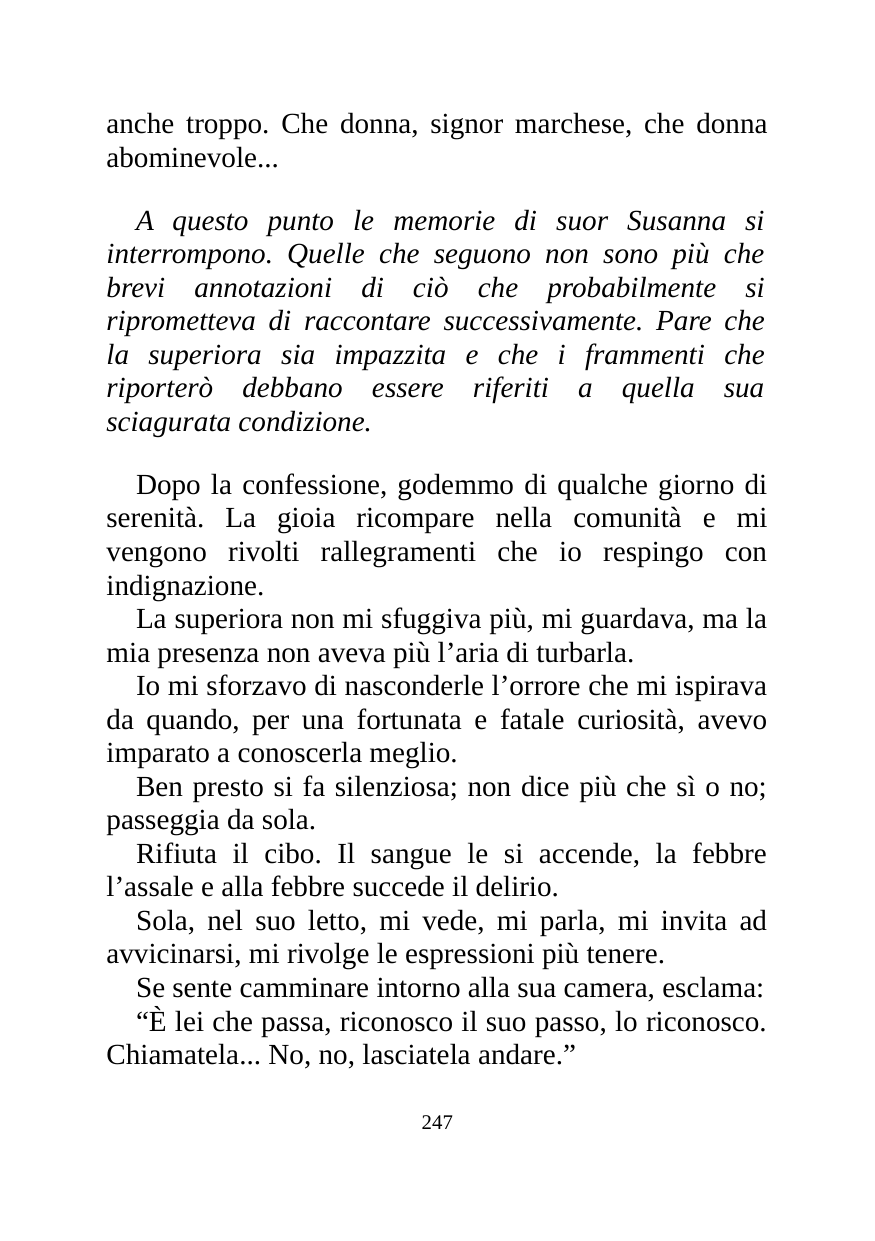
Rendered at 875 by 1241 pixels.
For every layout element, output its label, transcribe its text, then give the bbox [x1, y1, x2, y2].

text “È lei che passa, riconosco il suo passo, lo riconosco. Chiamatela... No, no, lasciatela andare.” [106, 1004, 768, 1071]
text Dopo la confessione, godemmo di qualche giorno di serenità. La gioia ricompare nella comunità e mi vengono rivolti rallegramenti che io respingo con indignazione. [106, 467, 768, 601]
text Io mi sforzavo di nasconderle l’orrore che mi ispirava da quando, per una fortunata e fatale curiosità, avevo imparato a conoscerla meglio. [106, 668, 768, 769]
text Ben presto si fa silenziosa; non dice più che sì o no; passeggia da sola. [106, 769, 768, 836]
text anche troppo. Che donna, signor marchese, che donna abominevole... [106, 106, 768, 173]
text Se sente camminare intorno alla sua camera, esclama: [106, 970, 768, 1004]
text A questo punto le memorie di suor Susanna si interrompono. Quelle che seguono non sono più che brevi annotazioni di ciò che probabilmente si riprometteva di raccontare successivamente. Pare che la superiora sia impazzita e che i frammenti che riporterò debbano essere riferiti a quella sua sciagurata condizione. [106, 203, 768, 438]
text La superiora non mi sfuggiva più, mi guardava, ma la mia presenza non aveva più l’aria di turbarla. [106, 601, 768, 668]
text Sola, nel suo letto, mi vede, mi parla, mi invita ad avvicinarsi, mi rivolge le espressioni più tenere. [106, 903, 768, 970]
text Rifiuta il cibo. Il sangue le si accende, la febbre l’assale e alla febbre succede il delirio. [106, 836, 768, 903]
